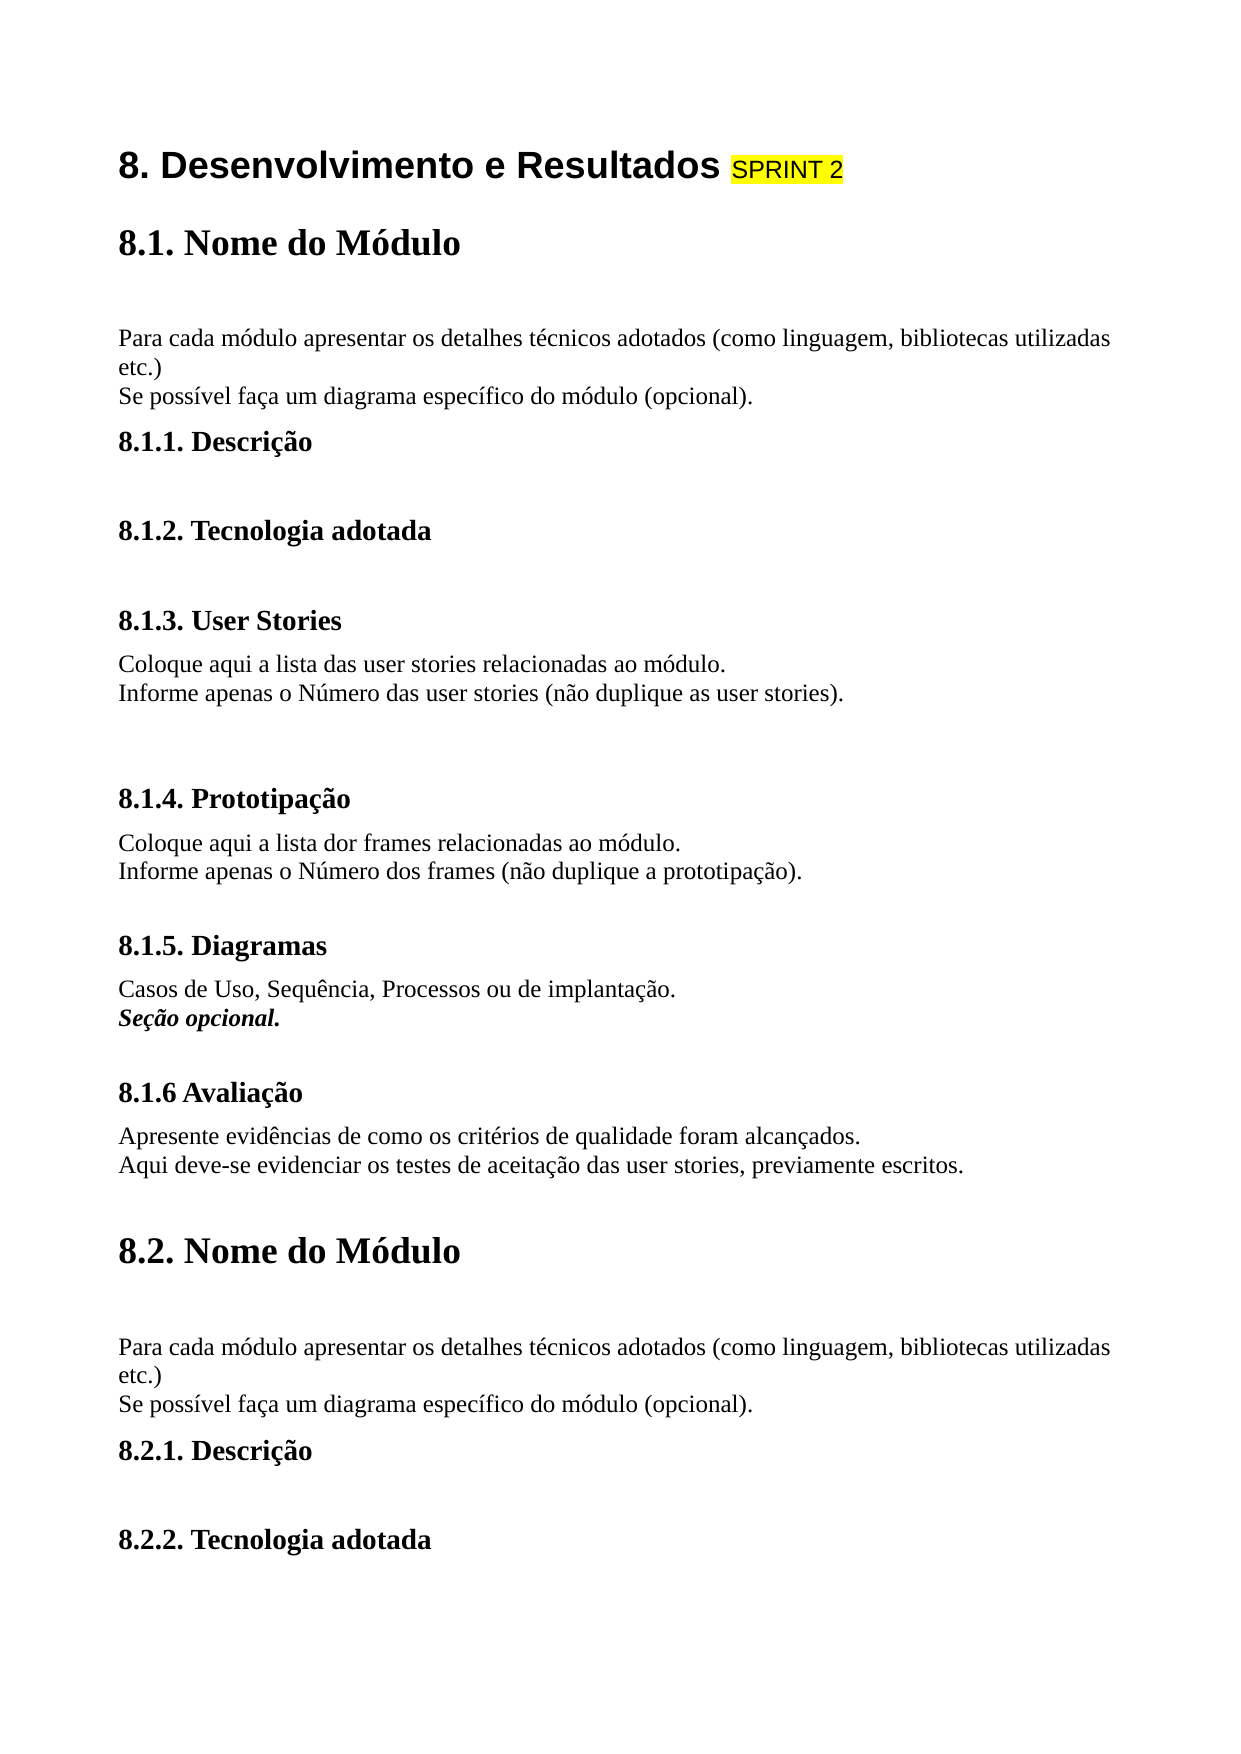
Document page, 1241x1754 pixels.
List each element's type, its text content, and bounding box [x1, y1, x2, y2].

subtitle 8.2.1. Descrição [118, 1433, 1122, 1466]
text Se possível faça um diagrama específico do módulo (opcional). [118, 381, 1122, 409]
subtitle 8.1.4. Prototipação [118, 782, 1122, 815]
text Coloque aqui a lista dor frames relacionadas ao módulo. [118, 828, 1122, 856]
text Coloque aqui a lista das user stories relacionadas ao módulo. [118, 649, 1122, 678]
subtitle 8.1. Nome do Módulo [118, 220, 1122, 263]
text Para cada módulo apresentar os detalhes técnicos adotados (como linguagem, bibliotecas utilizadas etc.) [118, 323, 1122, 381]
text Se possível faça um diagrama específico do módulo (opcional). [118, 1389, 1122, 1418]
subtitle 8.1.6 Avaliação [118, 1075, 1122, 1109]
text Para cada módulo apresentar os detalhes técnicos adotados (como linguagem, bibliotecas utilizadas etc.) [118, 1332, 1122, 1389]
subtitle 8.2.2. Tecnologia adotada [118, 1522, 1122, 1556]
subtitle 8.1.5. Diagramas [118, 928, 1122, 962]
subtitle 8.2. Nome do Módulo [118, 1228, 1122, 1272]
subtitle 8.1.1. Descrição [118, 424, 1122, 458]
text Informe apenas o Número das user stories (não duplique as user stories). [118, 678, 1122, 706]
text Informe apenas o Número dos frames (não duplique a prototipação). [118, 856, 1122, 885]
subtitle 8. Desenvolvimento e Resultados SPRINT 2 [118, 143, 1122, 187]
subtitle 8.1.3. User Stories [118, 603, 1122, 636]
text Apresente evidências de como os critérios de qualidade foram alcançados. [118, 1121, 1122, 1150]
text Aqui deve-se evidenciar os testes de aceitação das user stories, previamente escritos. [118, 1150, 1122, 1179]
text Casos de Uso, Sequência, Processos ou de implantação. [118, 974, 1122, 1003]
text Seção opcional. [118, 1003, 1122, 1032]
subtitle 8.1.2. Tecnologia adotada [118, 513, 1122, 547]
